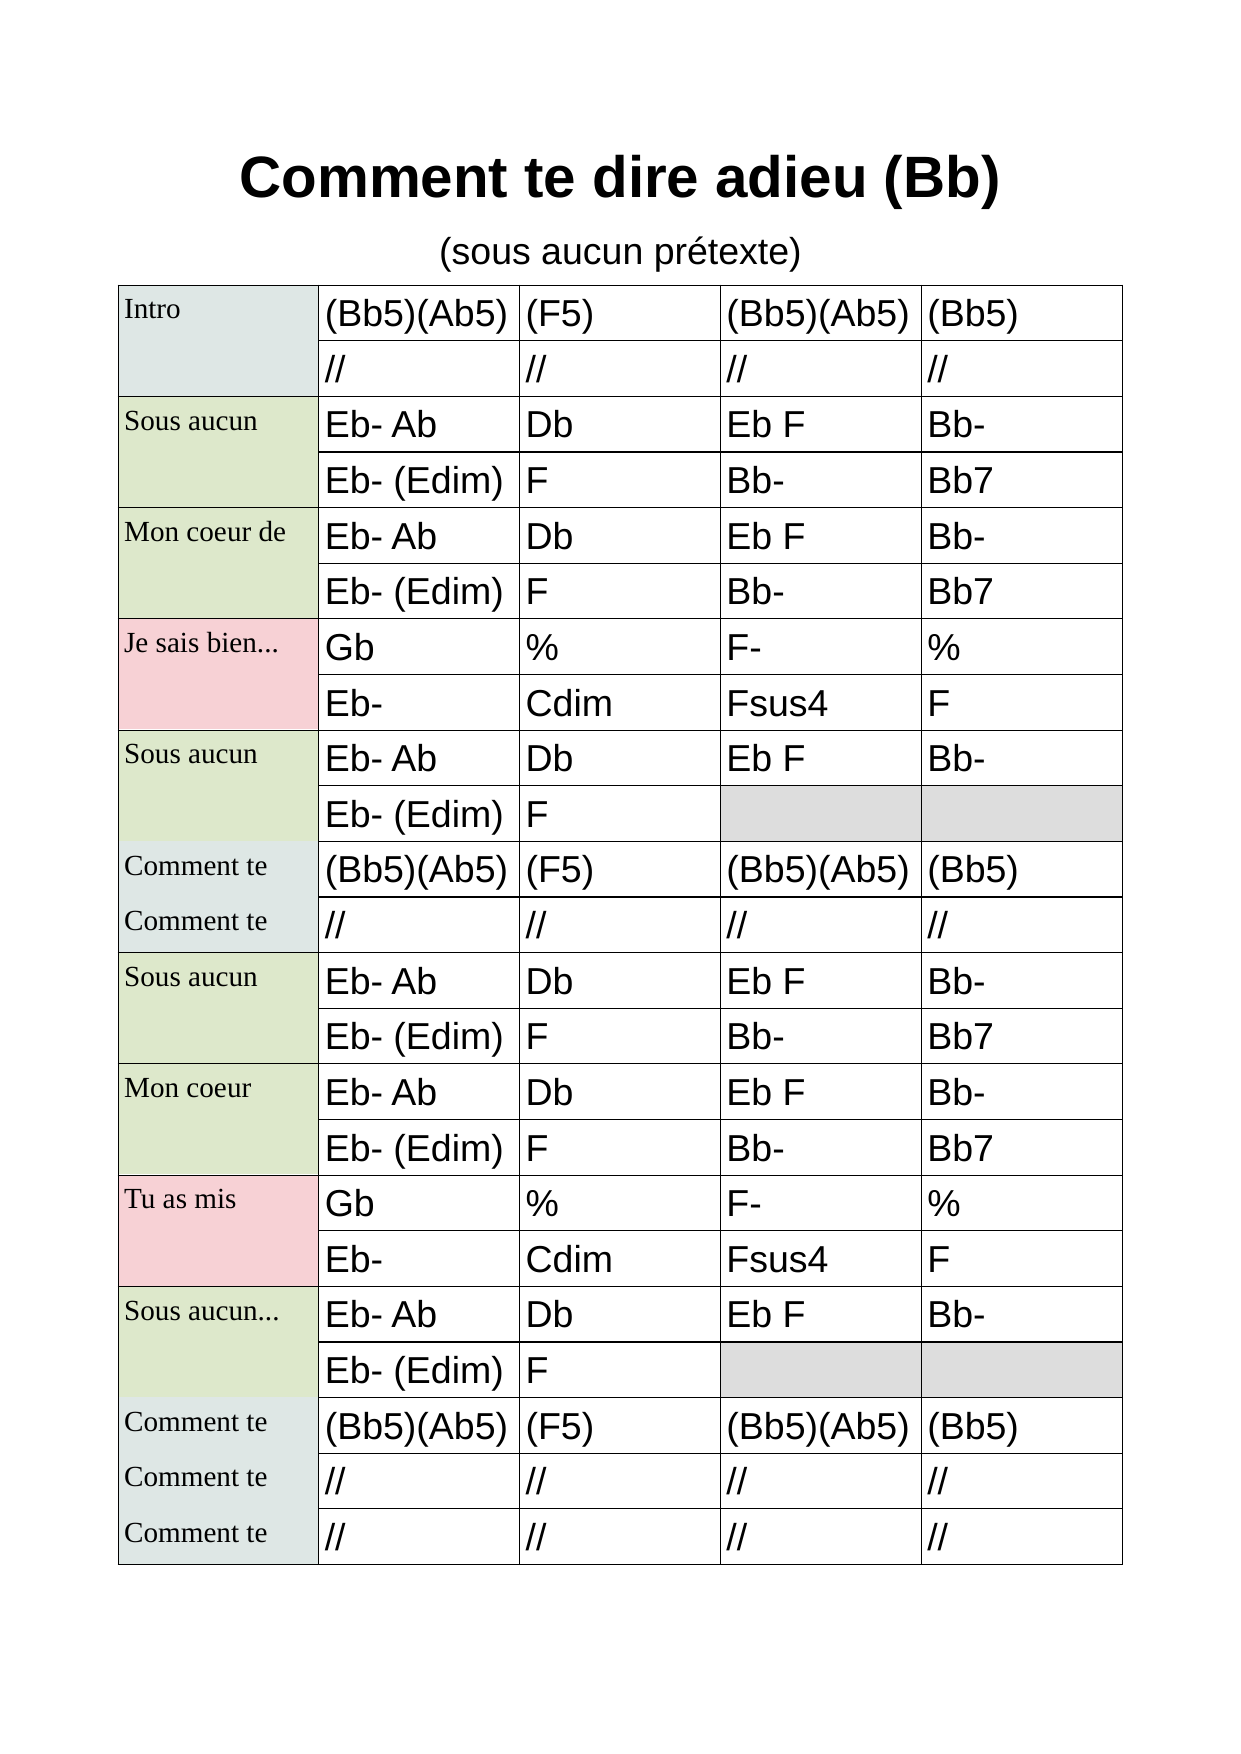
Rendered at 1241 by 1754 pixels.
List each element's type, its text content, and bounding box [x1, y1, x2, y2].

table_cell F [922, 675, 1122, 729]
table_cell Tu as mis [119, 1176, 318, 1230]
table_cell // [520, 898, 720, 952]
table_cell F [520, 564, 720, 618]
table_cell Cdim [520, 1231, 720, 1286]
table_cell Bb- [922, 953, 1122, 1008]
table_cell // [319, 341, 519, 396]
table_cell F [922, 1231, 1122, 1286]
table_cell Eb- Ab [319, 508, 519, 563]
table_cell [119, 340, 318, 396]
table_cell Eb- Ab [319, 953, 519, 1008]
table_cell // [319, 898, 519, 952]
table_cell Bb7 [922, 1009, 1122, 1063]
table_header (Bb5)(Ab5) [721, 286, 921, 340]
table_cell Bb7 [922, 564, 1122, 618]
table_cell Eb- (Edim) [319, 564, 519, 618]
table_cell // [922, 898, 1122, 952]
table_cell Bb- [922, 731, 1122, 785]
table_cell Eb- (Edim) [319, 453, 519, 507]
table_cell // [721, 1509, 921, 1564]
table_cell Eb- (Edim) [319, 1120, 519, 1174]
table_cell Eb- Ab [319, 397, 519, 451]
table_cell Bb- [922, 1064, 1122, 1119]
table_cell % [520, 1176, 720, 1230]
table_cell (Bb5)(Ab5) [721, 842, 921, 896]
table_cell F [520, 453, 720, 507]
table_header (F5) [520, 286, 720, 340]
table_cell [721, 786, 921, 841]
table_cell Comment te [119, 1508, 318, 1564]
table_cell Je sais bien... [119, 619, 318, 674]
table_cell Mon coeur de [119, 508, 318, 563]
table_cell Eb- Ab [319, 731, 519, 785]
table_cell Eb- Ab [319, 1064, 519, 1119]
table_cell Fsus4 [721, 1231, 921, 1286]
table_cell (F5) [520, 842, 720, 896]
table_cell F [520, 1120, 720, 1174]
table_cell Db [520, 953, 720, 1008]
table_cell Bb- [721, 453, 921, 507]
table_cell // [922, 1454, 1122, 1508]
table_cell Bb- [922, 1287, 1122, 1341]
table_cell (F5) [520, 1398, 720, 1453]
table_cell Bb- [721, 1009, 921, 1063]
table_cell Db [520, 731, 720, 785]
table_cell Sous aucun [119, 731, 318, 785]
table_cell % [922, 1176, 1122, 1230]
table_cell // [319, 1454, 519, 1508]
table_cell [721, 1343, 921, 1397]
table_cell [119, 1008, 318, 1063]
table_cell Sous aucun [119, 397, 318, 451]
table_cell F [520, 786, 720, 841]
table_cell (Bb5)(Ab5) [721, 1398, 921, 1453]
table_cell Mon coeur [119, 1064, 318, 1119]
table_cell Eb F [721, 1064, 921, 1119]
table_cell // [319, 1509, 519, 1564]
table_cell Eb- (Edim) [319, 786, 519, 841]
subtitle (sous aucun prétexte) [118, 229, 1122, 272]
table_cell Eb- (Edim) [319, 1343, 519, 1397]
table_cell Db [520, 508, 720, 563]
table_cell [119, 451, 318, 507]
table_header (Bb5)(Ab5) [319, 286, 519, 340]
table_cell Bb- [721, 1120, 921, 1174]
table_cell Cdim [520, 675, 720, 729]
table_cell // [721, 341, 921, 396]
table_cell Bb- [922, 508, 1122, 563]
table_cell Gb [319, 619, 519, 674]
table_cell [119, 563, 318, 618]
table_cell Bb7 [922, 1120, 1122, 1174]
table_cell Bb- [922, 397, 1122, 451]
table_cell F [520, 1343, 720, 1397]
table_cell (Bb5)(Ab5) [319, 842, 519, 896]
table_cell F- [721, 1176, 921, 1230]
table_cell % [922, 619, 1122, 674]
table_cell Gb [319, 1176, 519, 1230]
table_cell Eb- [319, 1231, 519, 1286]
table_cell (Bb5) [922, 842, 1122, 896]
table_cell Comment te [119, 1397, 318, 1453]
table_cell Bb7 [922, 453, 1122, 507]
table_cell Eb- (Edim) [319, 1009, 519, 1063]
table_header (Bb5) [922, 286, 1122, 340]
table_cell Fsus4 [721, 675, 921, 729]
table_cell % [520, 619, 720, 674]
table_cell Db [520, 397, 720, 451]
table_cell [922, 1343, 1122, 1397]
table_cell Eb F [721, 953, 921, 1008]
table_cell Comment te [119, 1453, 318, 1508]
table_cell (Bb5) [922, 1398, 1122, 1453]
table_cell Comment te [119, 841, 318, 896]
table_cell Eb- Ab [319, 1287, 519, 1341]
table_cell // [922, 341, 1122, 396]
table_cell [922, 786, 1122, 841]
table_cell // [520, 1509, 720, 1564]
table_cell Eb- [319, 675, 519, 729]
table_cell [119, 674, 318, 729]
table_cell // [922, 1509, 1122, 1564]
table_cell [119, 785, 318, 841]
table_cell // [520, 341, 720, 396]
table_cell Sous aucun [119, 953, 318, 1008]
table_cell Comment te [119, 896, 318, 952]
table_cell Eb F [721, 397, 921, 451]
title Comment te dire adieu (Bb) [118, 143, 1122, 210]
table_cell [119, 1119, 318, 1174]
table_cell Sous aucun... [119, 1287, 318, 1341]
table_cell Eb F [721, 731, 921, 785]
table_cell // [721, 1454, 921, 1508]
table_cell Eb F [721, 508, 921, 563]
table_header Intro [119, 286, 318, 340]
table_cell [119, 1230, 318, 1286]
table_cell [119, 1341, 318, 1397]
table_cell // [520, 1454, 720, 1508]
table_cell Db [520, 1064, 720, 1119]
table_cell (Bb5)(Ab5) [319, 1398, 519, 1453]
table_cell Db [520, 1287, 720, 1341]
table_cell // [721, 898, 921, 952]
table_cell Bb- [721, 564, 921, 618]
table_cell Eb F [721, 1287, 921, 1341]
table_cell F [520, 1009, 720, 1063]
table_cell F- [721, 619, 921, 674]
